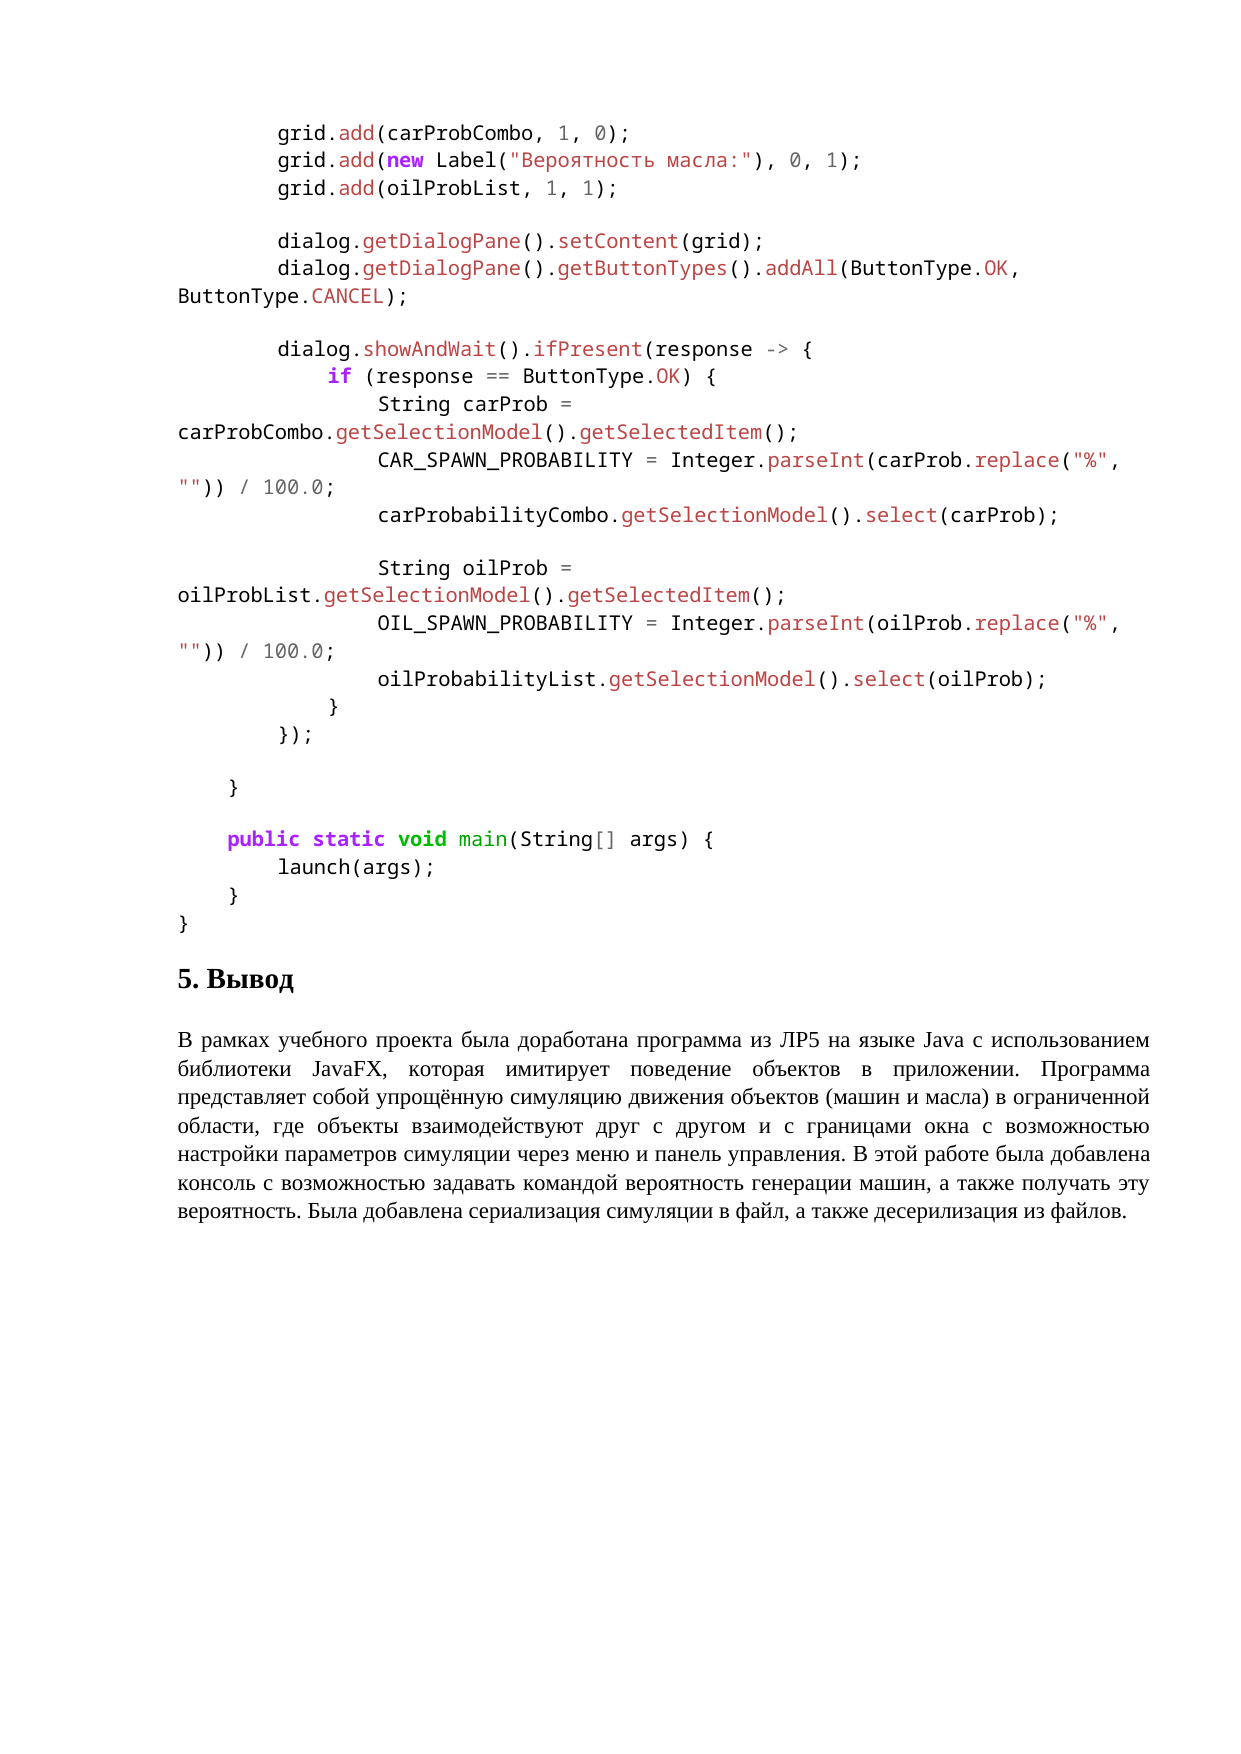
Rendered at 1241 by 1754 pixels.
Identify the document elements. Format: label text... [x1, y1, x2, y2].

text } [177, 772, 1152, 800]
text public static void main(String[] args) { [177, 825, 1152, 853]
text В рамках учебного проекта была доработана программа из ЛР5 на языке Java с использованием библиотеки JavaFX, которая имитирует поведение объектов в приложении. Программа представляет собой упрощённую симуляцию движения объектов (машин и масла) в ограниченной области, где объекты взаимодействуют друг с другом и с границами окна с возможностью настройки параметров симуляции через меню и панель управления. В этой работе была добавлена консоль с возможностью задавать командой вероятность генерации машин, а также получать эту вероятность. Была добавлена сериализация симуляции в файл, а также десерилизация из файлов. [177, 1026, 1152, 1223]
text oilProbabilityList.getSelectionModel().select(oilProb); [177, 664, 1152, 692]
text } [177, 880, 1152, 908]
text grid.add(carProbCombo, 1, 0); [177, 118, 1152, 146]
text grid.add(new Label("Вероятность масла:"), 0, 1); [177, 146, 1152, 173]
text if (response == ButtonType.OK) { [177, 362, 1152, 390]
text } [177, 908, 1152, 936]
text dialog.getDialogPane().setContent(grid); [177, 226, 1152, 254]
text dialog.showAndWait().ifPresent(response -> { [177, 334, 1152, 362]
text dialog.getDialogPane().getButtonTypes().addAll(ButtonType.OK, ButtonType.CANCEL); [177, 254, 1152, 309]
text launch(args); [177, 853, 1152, 880]
text } [177, 692, 1152, 719]
text 5. Вывод [177, 961, 1152, 994]
text String oilProb = oilProbList.getSelectionModel().getSelectedItem(); [177, 553, 1152, 609]
text grid.add(oilProbList, 1, 1); [177, 173, 1152, 201]
text OIL_SPAWN_PROBABILITY = Integer.parseInt(oilProb.replace("%", "")) / 100.0; [177, 609, 1152, 664]
text carProbabilityCombo.getSelectionModel().select(carProb); [177, 501, 1152, 528]
text CAR_SPAWN_PROBABILITY = Integer.parseInt(carProb.replace("%", "")) / 100.0; [177, 445, 1152, 501]
text }); [177, 719, 1152, 747]
text String carProb = carProbCombo.getSelectionModel().getSelectedItem(); [177, 390, 1152, 445]
